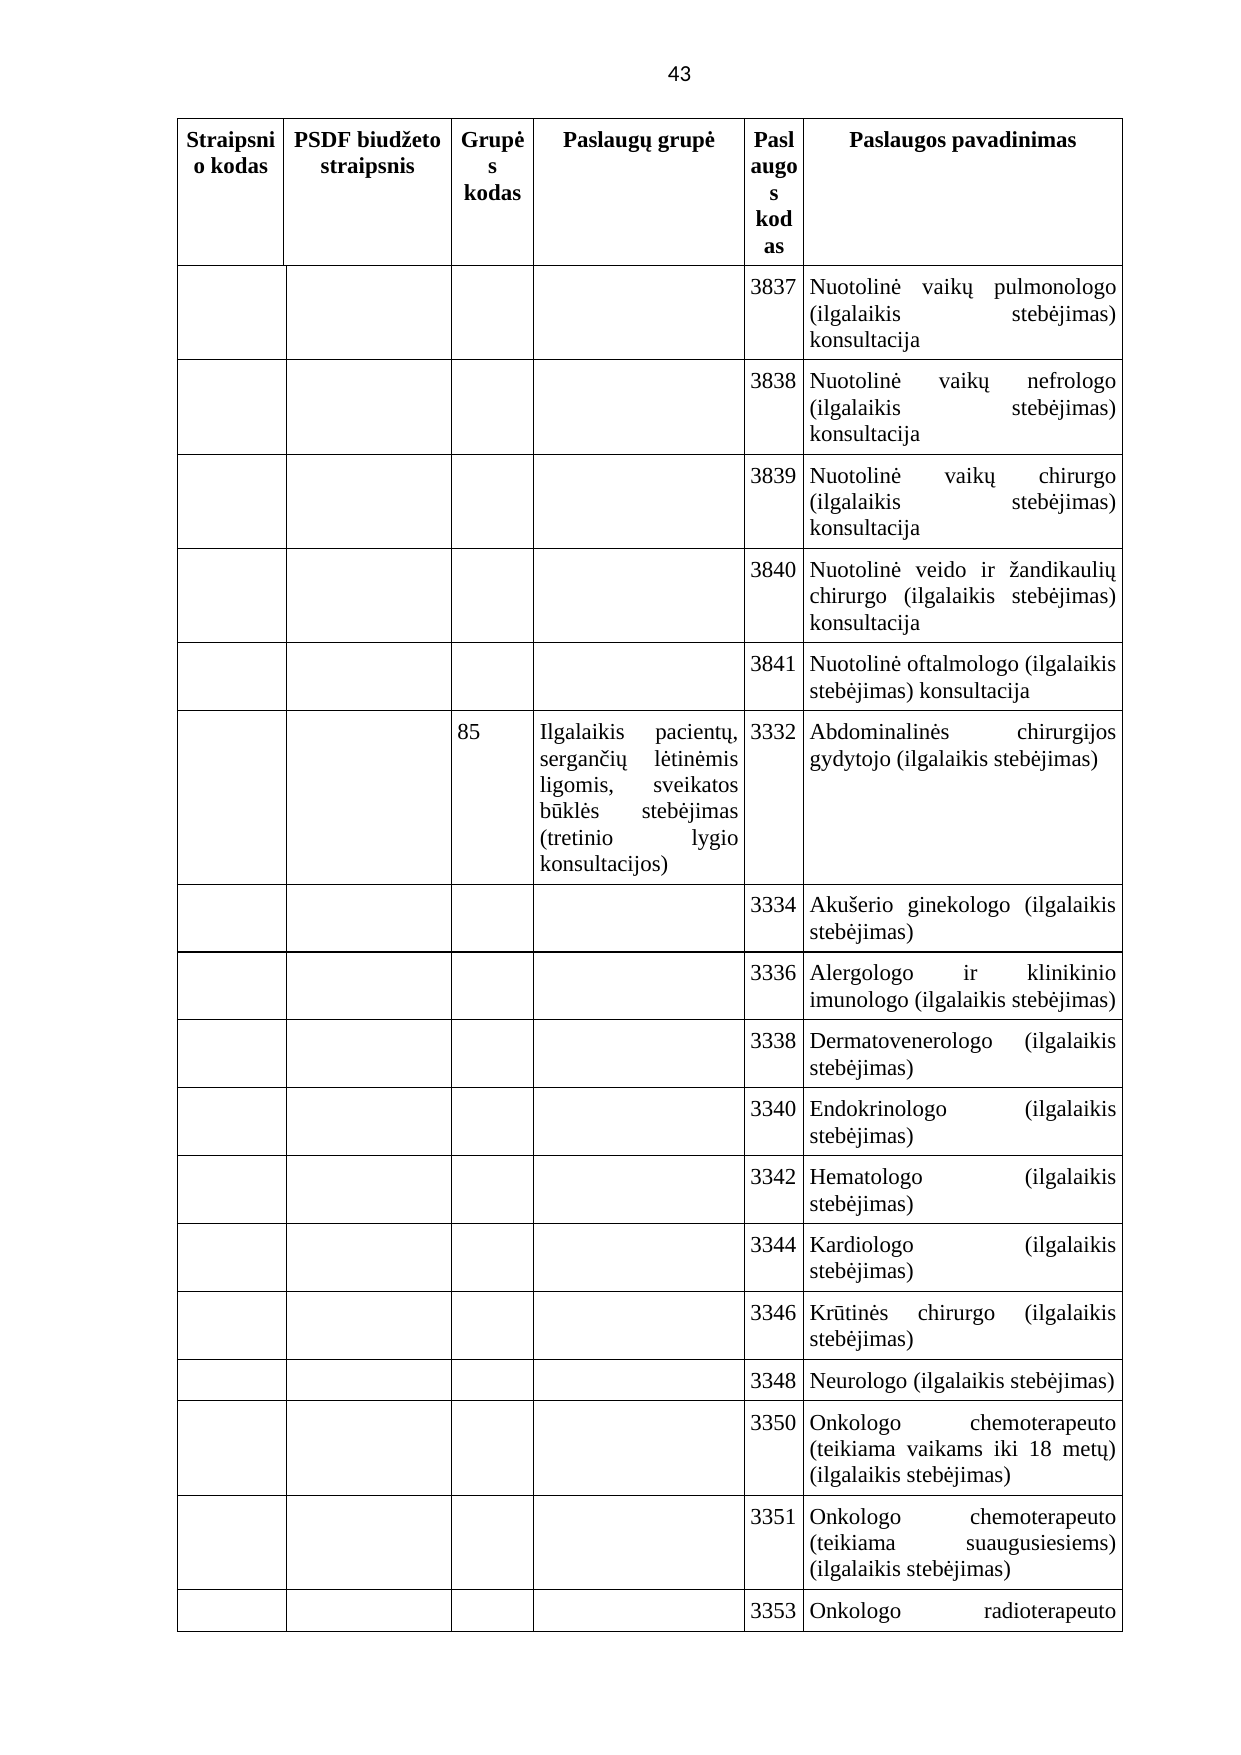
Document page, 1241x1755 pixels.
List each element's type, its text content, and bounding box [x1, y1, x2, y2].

table_cell [178, 549, 286, 642]
table_cell [287, 1088, 451, 1155]
table_cell Dermatovenerologo (ilgalaikis stebėjimas) [804, 1020, 1122, 1087]
table_cell 3353 [745, 1590, 803, 1631]
table_cell [178, 266, 286, 359]
table_header Grupės kodas [452, 119, 533, 265]
table_cell [534, 953, 744, 1019]
table_cell [534, 1292, 744, 1359]
table_cell [178, 1496, 286, 1589]
table_cell [178, 1590, 286, 1631]
table_cell [178, 360, 286, 454]
table_cell [452, 455, 533, 548]
table_cell [178, 1020, 286, 1087]
table_cell [534, 1496, 744, 1589]
table_cell 3336 [745, 953, 803, 1019]
table_cell 3332 [745, 711, 803, 883]
table_cell 3342 [745, 1156, 803, 1223]
table_cell [534, 1020, 744, 1087]
table_cell 3841 [745, 643, 803, 710]
table_cell 3839 [745, 455, 803, 548]
table_cell Endokrinologo (ilgalaikis stebėjimas) [804, 1088, 1122, 1155]
table_cell 3348 [745, 1360, 803, 1400]
table_cell [287, 1360, 451, 1400]
table_cell [534, 455, 744, 548]
table_cell [534, 1401, 744, 1495]
table_cell 3346 [745, 1292, 803, 1359]
table_cell [178, 1224, 286, 1291]
table_cell [452, 1020, 533, 1087]
table_cell Alergologo ir klinikinio imunologo (ilgalaikis stebėjimas) [804, 953, 1122, 1019]
table_cell 3840 [745, 549, 803, 642]
table_cell Nuotolinė vaikų nefrologo (ilgalaikis stebėjimas) konsultacija [804, 360, 1122, 454]
table_cell 3340 [745, 1088, 803, 1155]
table_cell Onkologo radioterapeuto [804, 1590, 1122, 1631]
table_cell [178, 885, 286, 951]
table_cell [287, 1496, 451, 1589]
table_cell [452, 1360, 533, 1400]
table_cell [452, 1496, 533, 1589]
table_header Paslaugų grupė [534, 119, 744, 265]
table_cell [452, 1156, 533, 1223]
table_cell Neurologo (ilgalaikis stebėjimas) [804, 1360, 1122, 1400]
table_cell [534, 266, 744, 359]
table_cell 3837 [745, 266, 803, 359]
table_cell [452, 360, 533, 454]
table_cell [452, 1292, 533, 1359]
table_cell Onkologo chemoterapeuto (teikiama suaugusiesiems) (ilgalaikis stebėjimas) [804, 1496, 1122, 1589]
table_cell [178, 711, 286, 883]
table_header PSDF biudžeto straipsnis [284, 119, 451, 265]
table_cell [452, 549, 533, 642]
table_cell Onkologo chemoterapeuto (teikiama vaikams iki 18 metų) (ilgalaikis stebėjimas) [804, 1401, 1122, 1495]
table_cell [452, 1224, 533, 1291]
table_cell [287, 1020, 451, 1087]
table_cell [287, 549, 451, 642]
table_cell 3338 [745, 1020, 803, 1087]
table_cell [287, 360, 451, 454]
table_cell [287, 1156, 451, 1223]
table_cell [452, 1401, 533, 1495]
table_cell [534, 1590, 744, 1631]
table_cell Abdominalinės chirurgijos gydytojo (ilgalaikis stebėjimas) [804, 711, 1122, 883]
table_cell [287, 885, 451, 951]
table_cell Nuotolinė vaikų pulmonologo (ilgalaikis stebėjimas) konsultacija [804, 266, 1122, 359]
table_cell 85 [452, 711, 533, 883]
table_header Straipsnio kodas [178, 119, 283, 265]
table_cell [178, 1360, 286, 1400]
table_cell Nuotolinė oftalmologo (ilgalaikis stebėjimas) konsultacija [804, 643, 1122, 710]
table_cell [534, 643, 744, 710]
table_cell [452, 1088, 533, 1155]
table_cell Nuotolinė veido ir žandikaulių chirurgo (ilgalaikis stebėjimas) konsultacija [804, 549, 1122, 642]
table_cell [452, 953, 533, 1019]
table_cell [534, 1088, 744, 1155]
table_cell 3344 [745, 1224, 803, 1291]
table_cell [178, 643, 286, 710]
table_cell [287, 1224, 451, 1291]
table_cell Ilgalaikis pacientų, sergančių lėtinėmis ligomis, sveikatos būklės stebėjimas (tretinio lygio konsultacijos) [534, 711, 744, 883]
table_cell [178, 1292, 286, 1359]
table_header Paslaugos pavadinimas [804, 119, 1122, 265]
table_cell [287, 1590, 451, 1631]
table_cell Kardiologo (ilgalaikis stebėjimas) [804, 1224, 1122, 1291]
table_cell [534, 885, 744, 951]
table_cell 3838 [745, 360, 803, 454]
table_header Paslaugos kodas [745, 119, 803, 265]
table_cell [178, 1401, 286, 1495]
table_cell [287, 1401, 451, 1495]
table_cell 3350 [745, 1401, 803, 1495]
table_cell [287, 643, 451, 710]
table_cell [287, 266, 451, 359]
table_cell [178, 455, 286, 548]
table_cell [287, 455, 451, 548]
table_cell [287, 953, 451, 1019]
table_cell [534, 1224, 744, 1291]
table_cell [534, 549, 744, 642]
table_cell [178, 1088, 286, 1155]
table_cell [534, 1360, 744, 1400]
table_cell [534, 360, 744, 454]
table_cell Hematologo (ilgalaikis stebėjimas) [804, 1156, 1122, 1223]
table_cell [287, 1292, 451, 1359]
table_cell 3351 [745, 1496, 803, 1589]
table_cell [452, 266, 533, 359]
table_cell [534, 1156, 744, 1223]
table_cell [178, 1156, 286, 1223]
table_cell Krūtinės chirurgo (ilgalaikis stebėjimas) [804, 1292, 1122, 1359]
table_cell 3334 [745, 885, 803, 951]
table_cell [178, 953, 286, 1019]
table_cell [452, 1590, 533, 1631]
table_cell [452, 885, 533, 951]
table_cell [287, 711, 451, 883]
table_cell [452, 643, 533, 710]
table_cell Akušerio ginekologo (ilgalaikis stebėjimas) [804, 885, 1122, 951]
table_cell Nuotolinė vaikų chirurgo (ilgalaikis stebėjimas) konsultacija [804, 455, 1122, 548]
